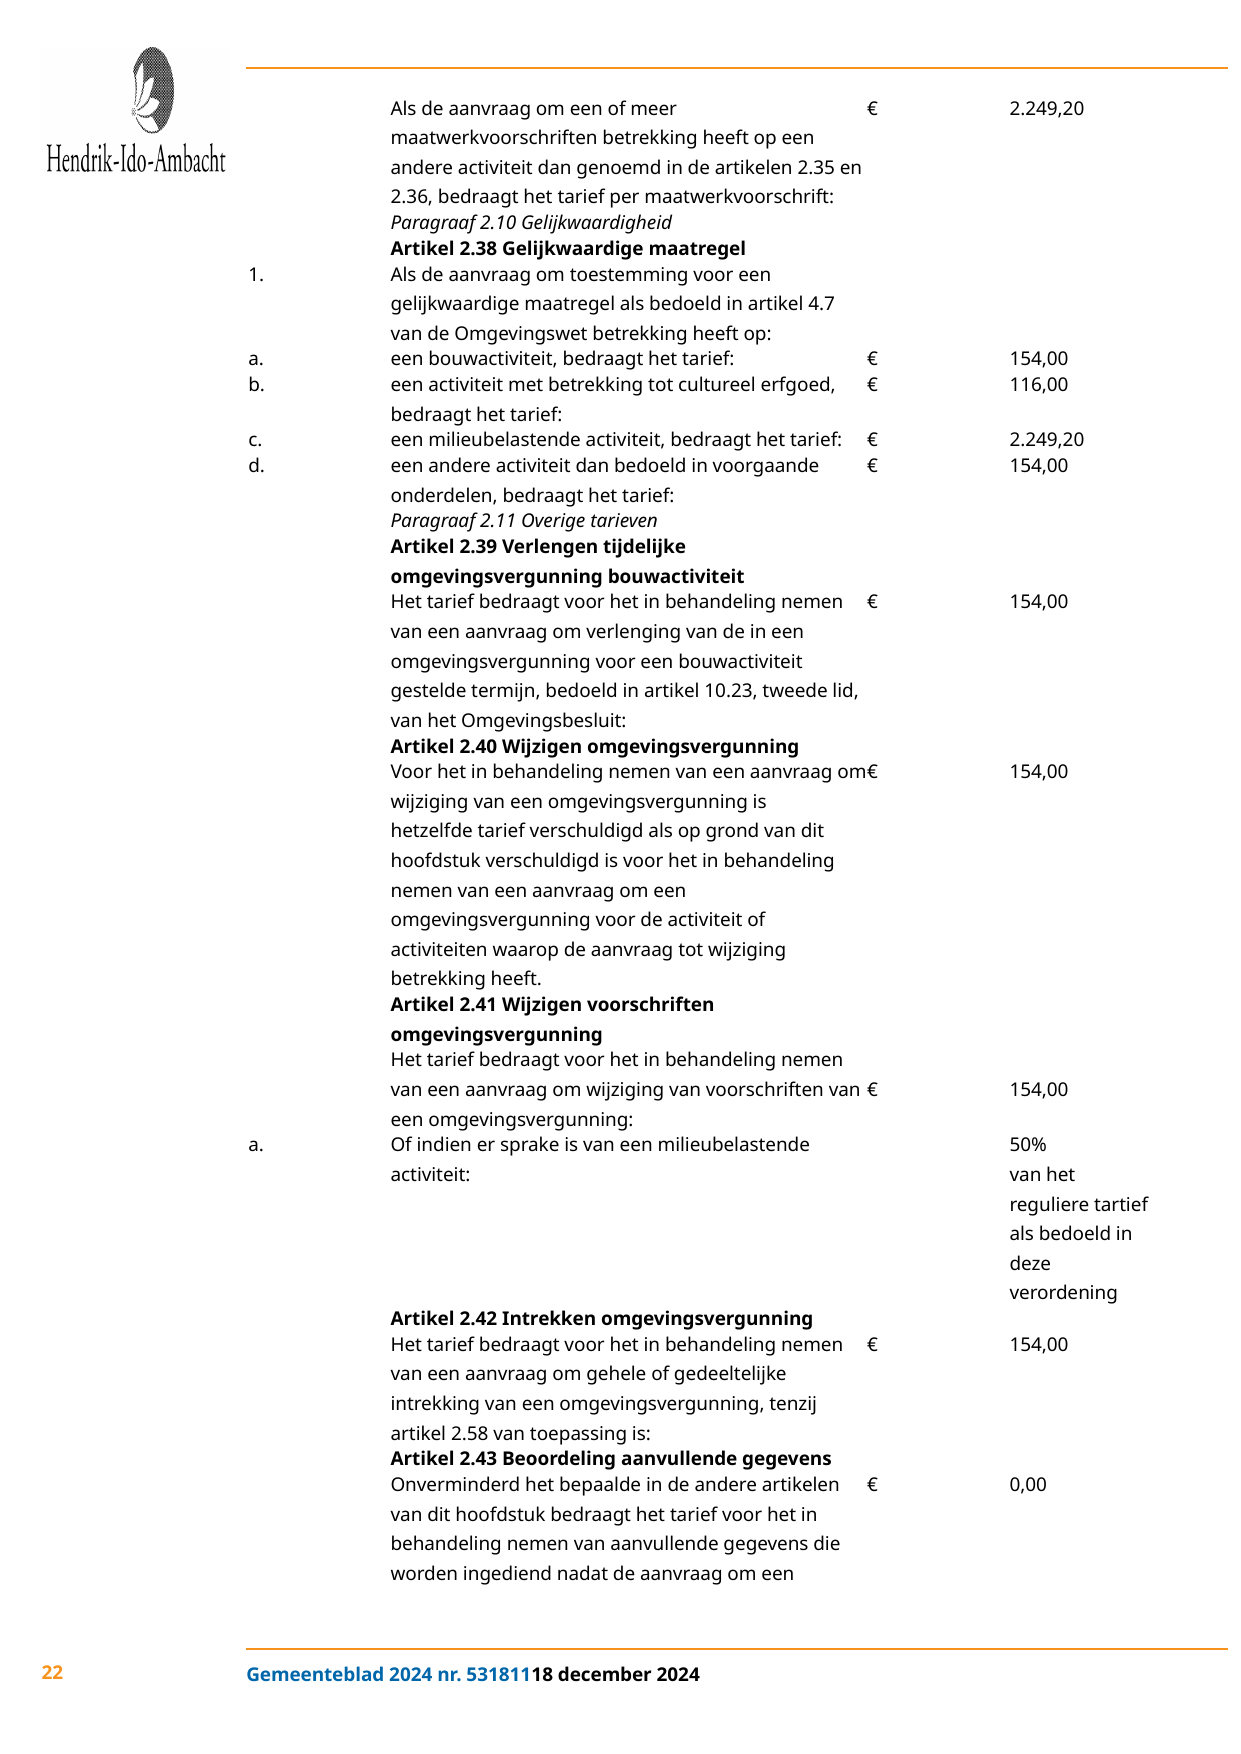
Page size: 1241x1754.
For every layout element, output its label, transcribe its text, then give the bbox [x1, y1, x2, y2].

table_cell 2.249,20 [1009, 427, 1152, 452]
table_cell Het tarief bedraagt voor het in behandeling nemen van een aanvraag om gehele of gedeeltelijke intrekking van een omgevingsvergunning, tenzij artikel 2.58 van toepassing is: [390, 1331, 867, 1445]
table_cell [867, 733, 1009, 758]
table_cell [1009, 733, 1152, 758]
table_cell € [867, 453, 1009, 508]
table_cell 116,00 [1009, 371, 1152, 427]
table_cell Of indien er sprake is van een milieubelastende activiteit: [390, 1132, 867, 1305]
table_cell [867, 534, 1009, 589]
table_cell Het tarief bedraagt voor het in behandeling nemen van een aanvraag om wijziging van voorschriften van een omgevingsvergunning: [390, 1047, 867, 1132]
table_cell [1009, 261, 1152, 346]
table_cell [1009, 534, 1152, 589]
table_cell Als de aanvraag om een of meer maatwerkvoorschriften betrekking heeft op een andere activiteit dan genoemd in de artikelen 2.35 en 2.36, bedraagt het tarief per maatwerkvoorschrift: [390, 95, 867, 209]
table_cell [1009, 1445, 1152, 1471]
table_cell 154,00 [1009, 453, 1152, 508]
table_cell [1009, 508, 1152, 533]
table_cell Artikel 2.40 Wijzigen omgevingsvergunning [390, 733, 867, 758]
table_cell € [867, 346, 1009, 371]
table_cell [248, 209, 390, 235]
table_cell [248, 991, 390, 1047]
table_cell [867, 1445, 1009, 1471]
table_cell c. [248, 427, 390, 452]
table_cell 154,00 [1009, 346, 1152, 371]
table_cell d. [248, 453, 390, 508]
table_cell [1009, 1305, 1152, 1331]
table_cell een bouwactiviteit, bedraagt het tarief: [390, 346, 867, 371]
table_cell Artikel 2.43 Beoordeling aanvullende gegevens [390, 1445, 867, 1471]
table_cell Artikel 2.41 Wijzigen voorschriften omgevingsvergunning [390, 991, 867, 1047]
table_cell 154,00 [1009, 1047, 1152, 1132]
table_cell 154,00 [1009, 1331, 1152, 1445]
table_cell een activiteit met betrekking tot cultureel erfgoed, bedraagt het tarief: [390, 371, 867, 427]
table_cell [248, 95, 390, 209]
table_cell 154,00 [1009, 759, 1152, 991]
table_cell [248, 1445, 390, 1471]
table_cell [1009, 209, 1152, 235]
table_cell Paragraaf 2.10 Gelijkwaardigheid [390, 209, 867, 235]
table_cell [248, 1047, 390, 1132]
table_cell € [867, 1047, 1009, 1132]
table_cell € [867, 95, 1009, 209]
table_cell [867, 1132, 1009, 1305]
table_cell 2.249,20 [1009, 95, 1152, 209]
table_cell € [867, 759, 1009, 991]
table_cell Paragraaf 2.11 Overige tarieven [390, 508, 867, 533]
table_cell € [867, 427, 1009, 452]
table_cell 50% van het reguliere tartief als bedoeld in deze verordening [1009, 1132, 1152, 1305]
table_cell Het tarief bedraagt voor het in behandeling nemen van een aanvraag om verlenging van de in een omgevingsvergunning voor een bouwactiviteit gestelde termijn, bedoeld in artikel 10.23, tweede lid, van het Omgevingsbesluit: [390, 589, 867, 733]
table_cell Als de aanvraag om toestemming voor een gelijkwaardige maatregel als bedoeld in artikel 4.7 van de Omgevingswet betrekking heeft op: [390, 261, 867, 346]
table_cell [867, 991, 1009, 1047]
table_cell € [867, 589, 1009, 733]
table_cell Artikel 2.39 Verlengen tijdelijke omgevingsvergunning bouwactiviteit [390, 534, 867, 589]
table_cell a. [248, 1132, 390, 1305]
table_cell [867, 261, 1009, 346]
table_cell [248, 759, 390, 991]
table_cell € [867, 1471, 1009, 1586]
table_cell [248, 534, 390, 589]
table_cell Voor het in behandeling nemen van een aanvraag om wijziging van een omgevingsvergunning is hetzelfde tarief verschuldigd als op grond van dit hoofdstuk verschuldigd is voor het in behandeling nemen van een aanvraag om een omgevingsvergunning voor de activiteit of activiteiten waarop de aanvraag tot wijziging betrekking heeft. [390, 759, 867, 991]
table_cell Artikel 2.38 Gelijkwaardige maatregel [390, 235, 867, 261]
table_cell [867, 508, 1009, 533]
picture [41, 47, 231, 172]
table_cell [1009, 991, 1152, 1047]
table_cell een andere activiteit dan bedoeld in voorgaande onderdelen, bedraagt het tarief: [390, 453, 867, 508]
table_cell 154,00 [1009, 589, 1152, 733]
table_cell [248, 733, 390, 758]
table_cell [867, 1305, 1009, 1331]
table_cell [867, 209, 1009, 235]
table_cell [248, 508, 390, 533]
table_cell Onverminderd het bepaalde in de andere artikelen van dit hoofdstuk bedraagt het tarief voor het in behandeling nemen van aanvullende gegevens die worden ingediend nadat de aanvraag om een [390, 1471, 867, 1586]
table_cell [1009, 235, 1152, 261]
table_cell een milieubelastende activiteit, bedraagt het tarief: [390, 427, 867, 452]
table_cell [248, 1471, 390, 1586]
table_cell [248, 589, 390, 733]
table_cell 1. [248, 261, 390, 346]
table_cell € [867, 1331, 1009, 1445]
table_cell [248, 1331, 390, 1445]
table_cell b. [248, 371, 390, 427]
table_cell € [867, 371, 1009, 427]
table_cell [248, 235, 390, 261]
table_cell [867, 235, 1009, 261]
table_cell Artikel 2.42 Intrekken omgevingsvergunning [390, 1305, 867, 1331]
table_cell [248, 1305, 390, 1331]
table_cell 0,00 [1009, 1471, 1152, 1586]
table_cell a. [248, 346, 390, 371]
